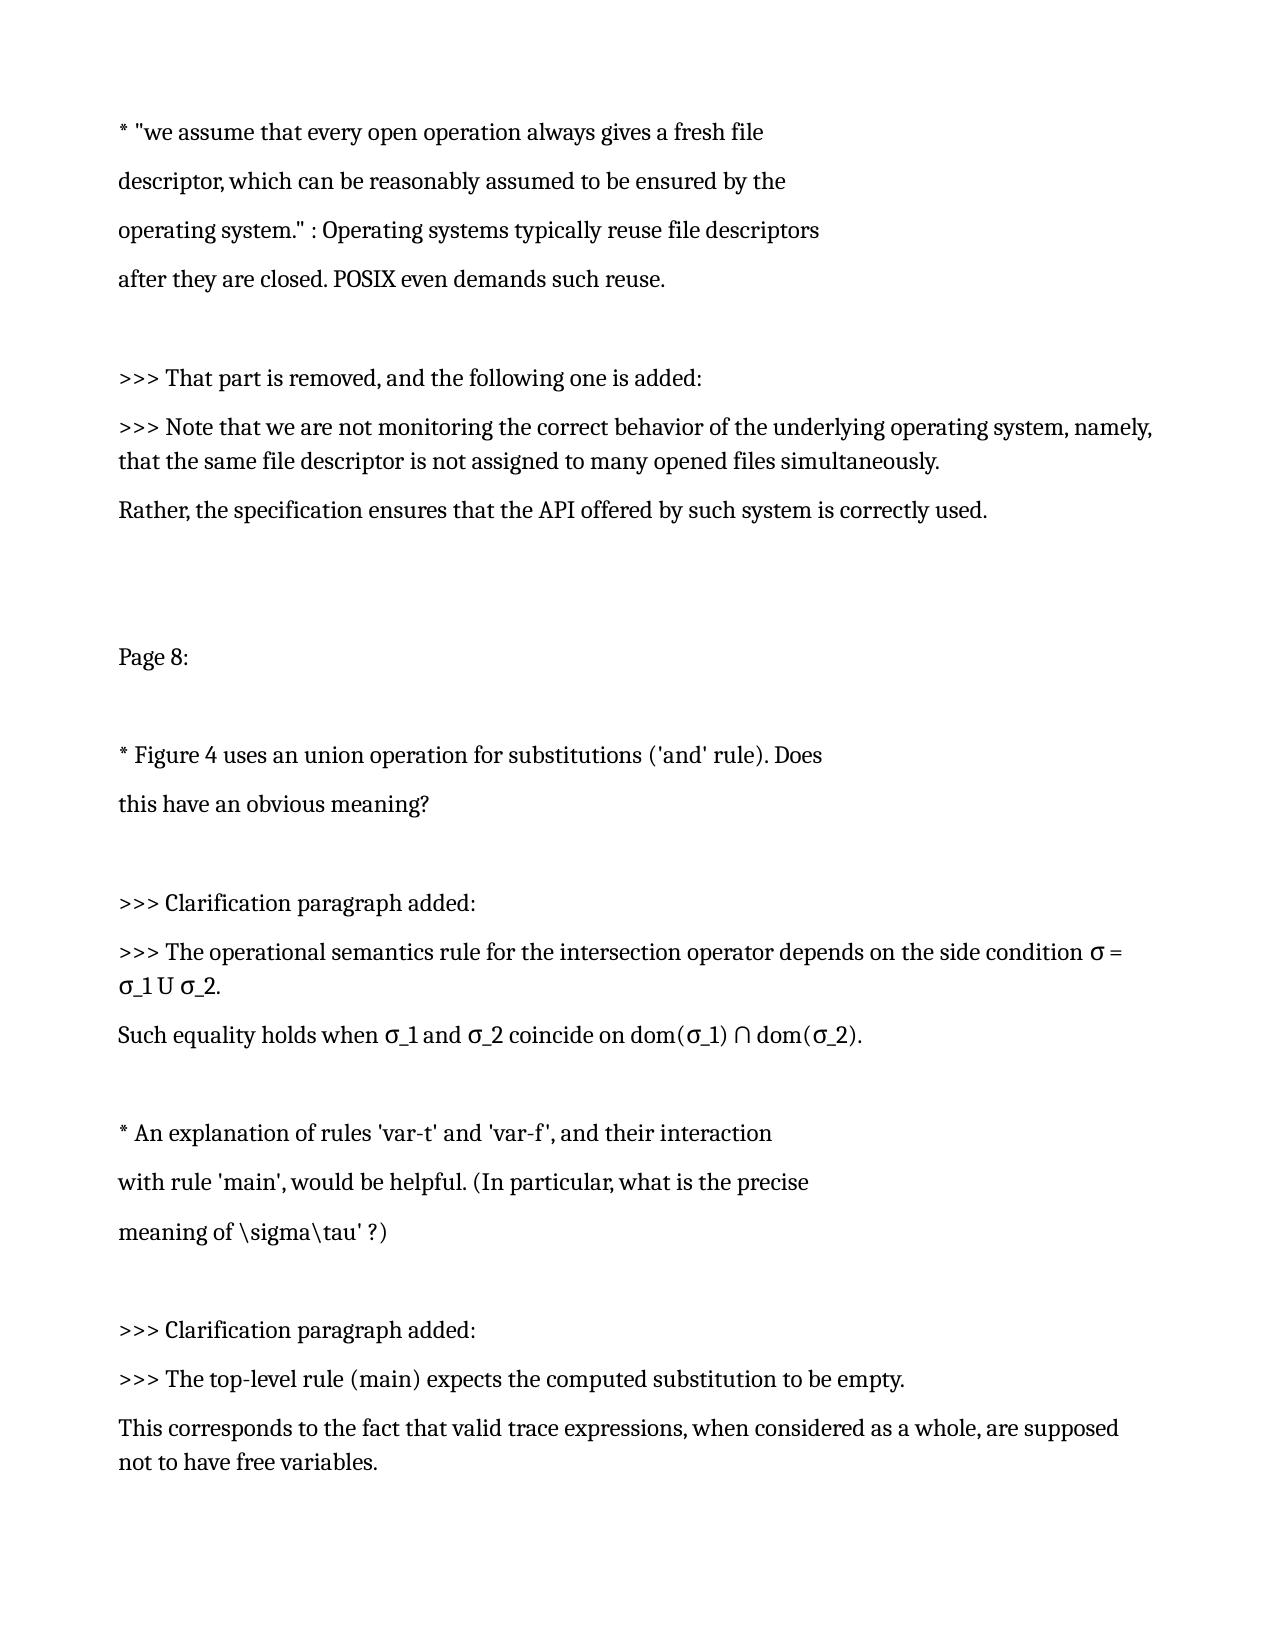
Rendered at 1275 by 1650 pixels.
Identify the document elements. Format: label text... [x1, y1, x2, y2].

text * An explanation of rules 'var-t' and 'var-f', and their interaction [118, 1119, 1157, 1148]
text Page 8: [118, 643, 1157, 672]
text with rule 'main', would be helpful. (In particular, what is the precise [118, 1168, 1157, 1197]
text This corresponds to the fact that valid trace expressions, when considered as a whole, are supposed not to have free variables. [118, 1414, 1157, 1477]
text >>> Note that we are not monitoring the correct behavior of the underlying operating system, namely, that the same file descriptor is not assigned to many opened files simultaneously. [118, 412, 1157, 476]
text this have an obvious meaning? [118, 790, 1157, 819]
text Rather, the specification ensures that the API offered by such system is correctly used. [118, 496, 1157, 525]
text Such equality holds when σ_1 and σ_2 coincide on dom(σ_1) ∩ dom(σ_2). [118, 1021, 1157, 1050]
text operating system." : Operating systems typically reuse file descriptors [118, 216, 1157, 245]
text after they are closed. POSIX even demands such reuse. [118, 265, 1157, 294]
text >>> Clarification paragraph added: [118, 1316, 1157, 1344]
text >>> That part is removed, and the following one is added: [118, 363, 1157, 392]
text * "we assume that every open operation always gives a fresh file [118, 118, 1157, 147]
text * Figure 4 uses an union operation for substitutions ('and' rule). Does [118, 741, 1157, 770]
text >>> Clarification paragraph added: [118, 888, 1157, 917]
text >>> The operational semantics rule for the intersection operator depends on the side condition σ = σ_1 U σ_2. [118, 938, 1157, 1001]
text meaning of \sigma\tau' ?) [118, 1217, 1157, 1246]
text >>> The top-level rule (main) expects the computed substitution to be empty. [118, 1364, 1157, 1393]
text descriptor, which can be reasonably assumed to be ensured by the [118, 167, 1157, 196]
